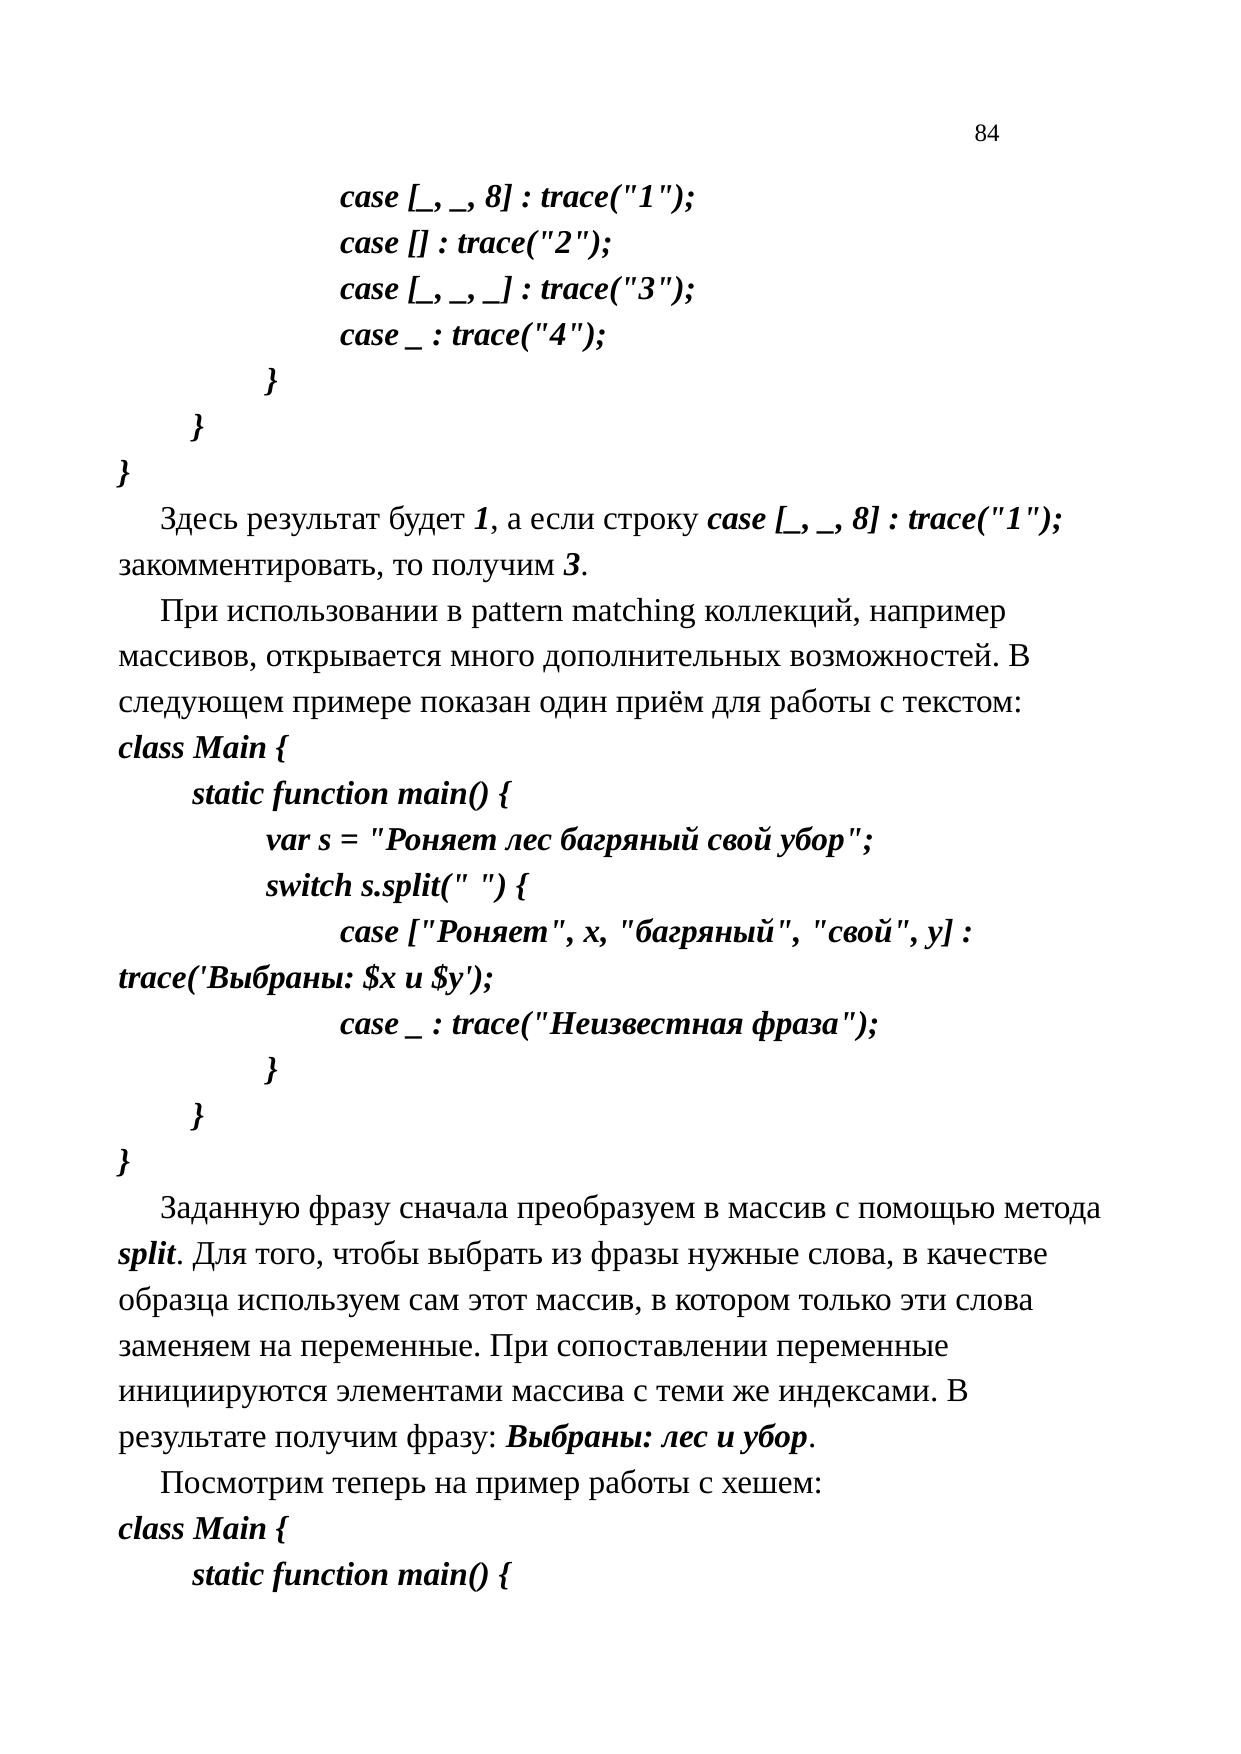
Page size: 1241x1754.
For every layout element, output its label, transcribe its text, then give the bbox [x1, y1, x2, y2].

text var s = "Роняет лес багряный свой убор"; [118, 819, 1122, 858]
text static function main() { [118, 1554, 1122, 1593]
text case _ : trace("Неизвестная фраза"); [118, 1003, 1122, 1042]
text switch s.split(" ") { [118, 865, 1122, 904]
text Заданную фразу сначала преобразуем в массив с помощью метода split. Для того, чтобы выбрать из фразы нужные слова, в качестве образца используем сам этот массив, в котором только эти слова заменяем на переменные. При сопоставлении переменные инициируются элементами массива с теми же индексами. В результате получим фразу: Выбраны: лес и убор. [118, 1187, 1122, 1455]
text Посмотрим теперь на пример работы с хешем: [118, 1463, 1122, 1501]
text case _ : trace("4"); [118, 314, 1122, 352]
text При использовании в pattern matching коллекций, например массивов, открывается много дополнительных возможностей. В следующем примере показан один приём для работы с текстом: [118, 590, 1122, 720]
text } [118, 1095, 1122, 1133]
text case [_, _, 8] : trace("1"); [118, 176, 1122, 215]
text } [118, 1141, 1122, 1179]
text Здесь результат будет 1, а если строку case [_, _, 8] : trace("1"); закомментировать, то получим 3. [118, 498, 1122, 582]
text } [118, 360, 1122, 398]
text case [] : trace("2"); [118, 222, 1122, 261]
text case [_, _, _] : trace("3"); [118, 268, 1122, 307]
text class Main { [118, 1508, 1122, 1547]
text case ["Роняет", x, "багряный", "свой", y] : trace('Выбраны: $x и $y'); [118, 911, 1122, 996]
text } [118, 452, 1122, 490]
text class Main { [118, 728, 1122, 766]
text } [118, 1049, 1122, 1087]
text static function main() { [118, 773, 1122, 812]
text } [118, 406, 1122, 444]
